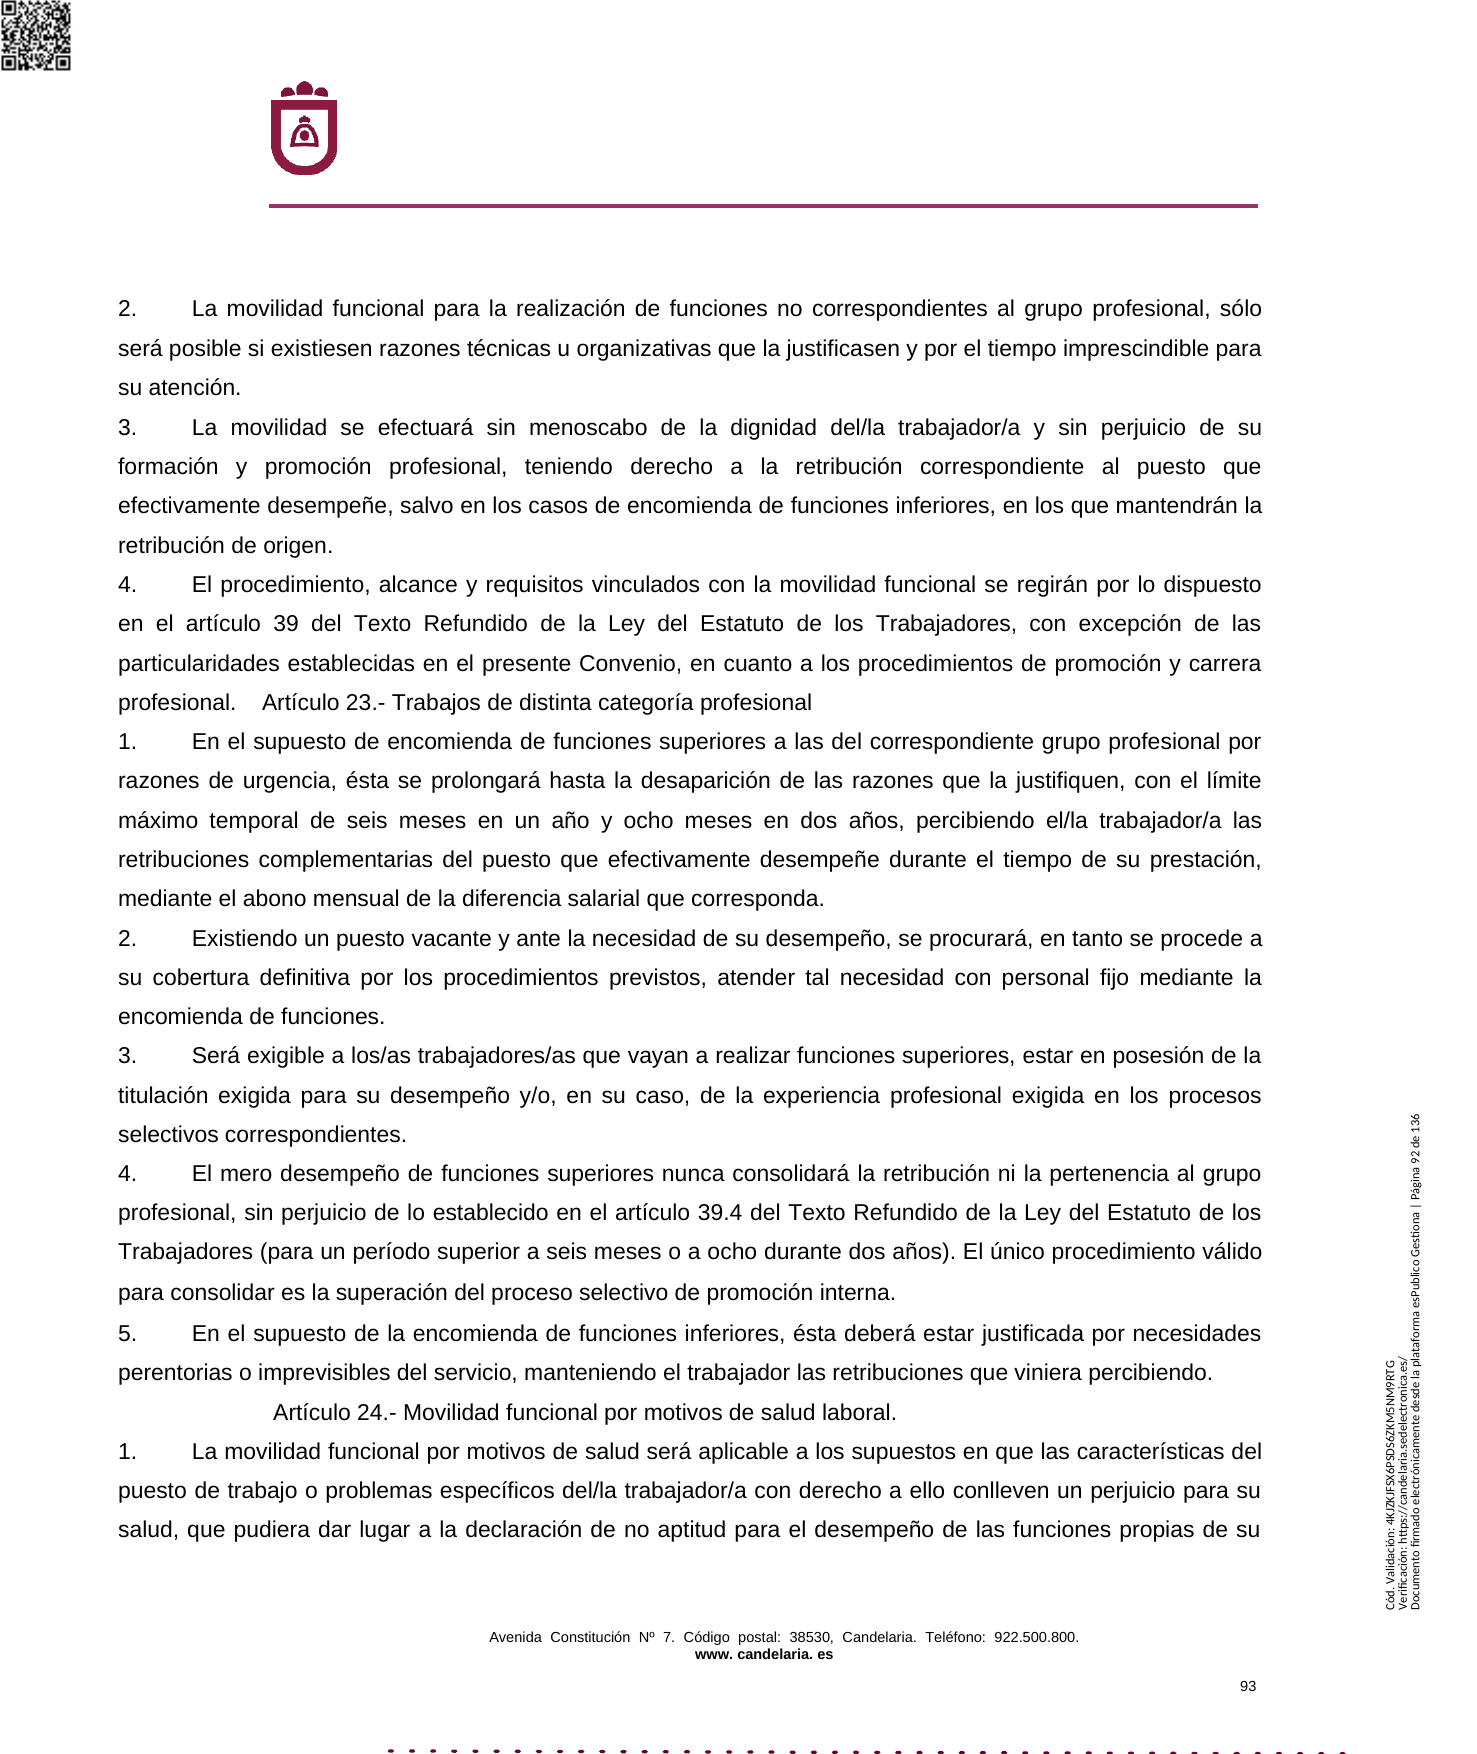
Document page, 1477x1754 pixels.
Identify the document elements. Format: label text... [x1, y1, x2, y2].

list En el supuesto de la encomienda de funciones inferiores, ésta deberá estar justificada por necesidades perentorias o imprevisibles del servicio, manteniendo el trabajador las retribuciones que viniera percibiendo. [118, 1320, 1263, 1386]
text Artículo 24.- Movilidad funcional por motivos de salud laboral. [267, 1399, 1263, 1425]
list La movilidad funcional para la realización de funciones no correspondientes al grupo profesional, sólo será posible si existiesen razones técnicas u organizativas que la justificasen y por el tiempo imprescindible para su atención. [118, 295, 1263, 401]
list El mero desempeño de funciones superiores nunca consolidará la retribución ni la pertenencia al grupo profesional, sin perjuicio de lo establecido en el artículo 39.4 del Texto Refundido de la Ley del Estatuto de los Trabajadores (para un período superior a seis meses o a ocho durante dos años). El único procedimiento válido para consolidar es la superación del proceso selectivo de promoción interna. [118, 1160, 1263, 1306]
list Existiendo un puesto vacante y ante la necesidad de su desempeño, se procurará, en tanto se procede a su cobertura definitiva por los procedimientos previstos, atender tal necesidad con personal fijo mediante la encomienda de funciones. [118, 924, 1263, 1029]
list La movilidad funcional por motivos de salud será aplicable a los supuestos en que las características del puesto de trabajo o problemas específicos del/la trabajador/a con derecho a ello conlleven un perjuicio para su salud, que pudiera dar lugar a la declaración de no aptitud para el desempeño de las funciones propias de su [118, 1438, 1263, 1543]
list La movilidad se efectuará sin menoscabo de la dignidad del/la trabajador/a y sin perjuicio de su formación y promoción profesional, teniendo derecho a la retribución correspondiente al puesto que efectivamente desempeñe, salvo en los casos de encomienda de funciones inferiores, en los que mantendrán la retribución de origen. [118, 414, 1263, 558]
list En el supuesto de encomienda de funciones superiores a las del correspondiente grupo profesional por razones de urgencia, ésta se prolongará hasta la desaparición de las razones que la justifiquen, con el límite máximo temporal de seis meses en un año y ocho meses en dos años, percibiendo el/la trabajador/a las retribuciones complementarias del puesto que efectivamente desempeñe durante el tiempo de su prestación, mediante el abono mensual de la diferencia salarial que corresponda. [118, 728, 1263, 911]
list El procedimiento, alcance y requisitos vinculados con la movilidad funcional se regirán por lo dispuesto en el artículo 39 del Texto Refundido de la Ley del Estatuto de los Trabajadores, con excepción de las particularidades establecidas en el presente Convenio, en cuanto a los procedimientos de promoción y carrera profesional. Artículo 23.- Trabajos de distinta categoría profesional [118, 571, 1263, 715]
list Será exigible a los/as trabajadores/as que vayan a realizar funciones superiores, estar en posesión de la titulación exigida para su desempeño y/o, en su caso, de la experiencia profesional exigida en los procesos selectivos correspondientes. [118, 1042, 1263, 1147]
